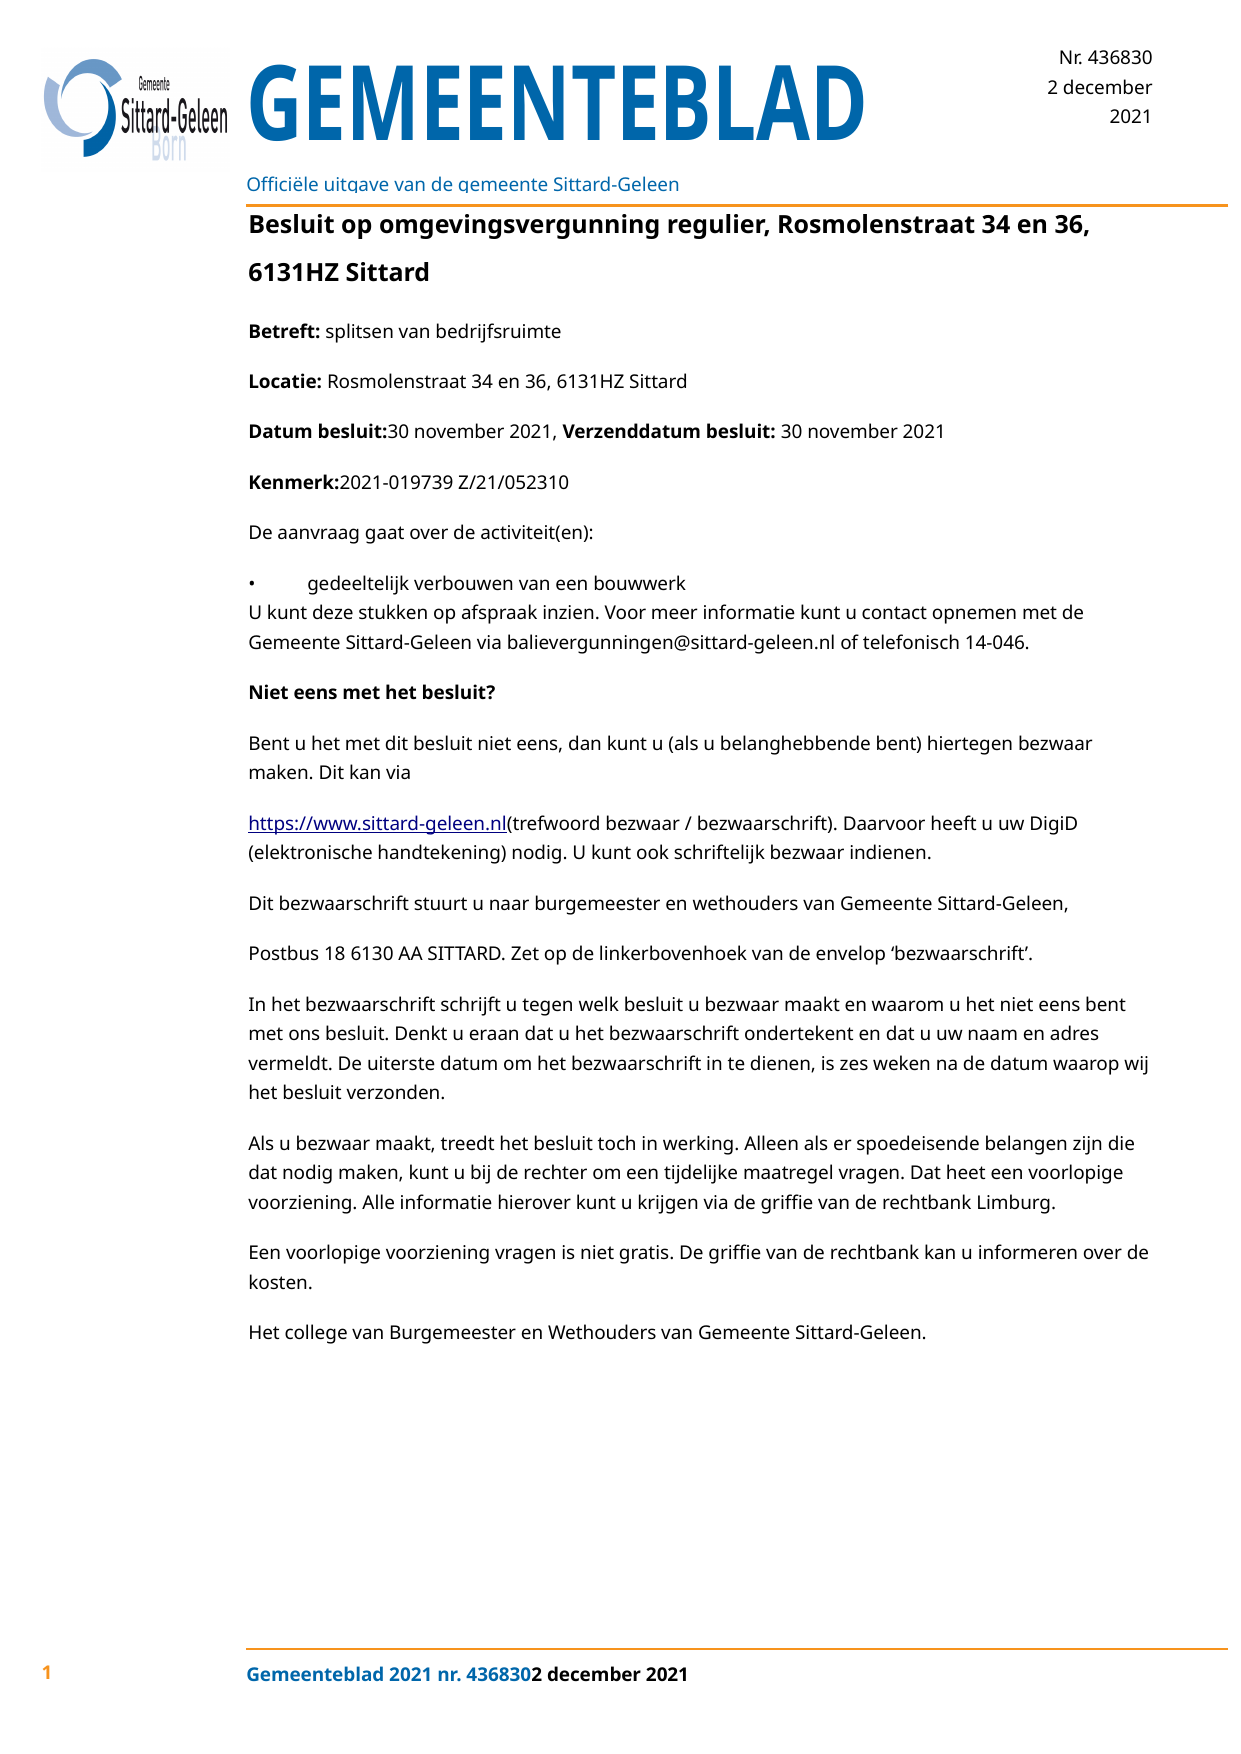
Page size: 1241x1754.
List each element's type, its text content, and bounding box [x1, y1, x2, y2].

list gedeeltelijk verbouwen van een bouwwerk [248, 570, 1152, 596]
text Besluit op omgevingsvergunning regulier, Rosmolenstraat 34 en 36, 6131HZ Sittard [248, 207, 1152, 288]
text De aanvraag gaat over de activiteit(en): [248, 519, 1152, 545]
text Het college van Burgemeester en Wethouders van Gemeente Sittard-Geleen. [248, 1319, 1152, 1345]
text Postbus 18 6130 AA SITTARD. Zet op de linkerbovenhoek van de envelop ‘bezwaarschrift’. [248, 940, 1152, 966]
text In het bezwaarschrift schrijft u tegen welk besluit u bezwaar maakt en waarom u het niet eens bent met ons besluit. Denkt u eraan dat u het bezwaarschrift ondertekent en dat u uw naam en adres vermeldt. De uiterste datum om het bezwaarschrift in te dienen, is zes weken na de datum waarop wij het besluit verzonden. [248, 991, 1152, 1105]
text Een voorlopige voorziening vragen is niet gratis. De griffie van de rechtbank kan u informeren over de kosten. [248, 1239, 1152, 1295]
text Betreft: splitsen van bedrijfsruimte [248, 318, 1152, 344]
text Bent u het met dit besluit niet eens, dan kunt u (als u belanghebbende bent) hiertegen bezwaar maken. Dit kan via [248, 730, 1152, 785]
text U kunt deze stukken op afspraak inzien. Voor meer informatie kunt u contact opnemen met de Gemeente Sittard-Geleen via balievergunningen@sittard-geleen.nl of telefonisch 14-046. [248, 599, 1152, 655]
text Niet eens met het besluit? [248, 679, 1152, 705]
text Datum besluit:30 november 2021, Verzenddatum besluit: 30 november 2021 [248, 419, 1152, 444]
picture [41, 47, 231, 172]
text Locatie: Rosmolenstraat 34 en 36, 6131HZ Sittard [248, 368, 1152, 394]
text Dit bezwaarschrift stuurt u naar burgemeester en wethouders van Gemeente Sittard-Geleen, [248, 890, 1152, 916]
text https://www.sittard-geleen.nl(trefwoord bezwaar / bezwaarschrift). Daarvoor heeft u uw DigiD (elektronische handtekening) nodig. U kunt ook schriftelijk bezwaar indienen. [248, 810, 1152, 865]
text Als u bezwaar maakt, treedt het besluit toch in werking. Alleen als er spoedeisende belangen zijn die dat nodig maken, kunt u bij de rechter om een tijdelijke maatregel vragen. Dat heet een voorlopige voorziening. Alle informatie hierover kunt u krijgen via de griffie van de rechtbank Limburg. [248, 1130, 1152, 1215]
text Kenmerk:2021-019739 Z/21/052310 [248, 469, 1152, 495]
